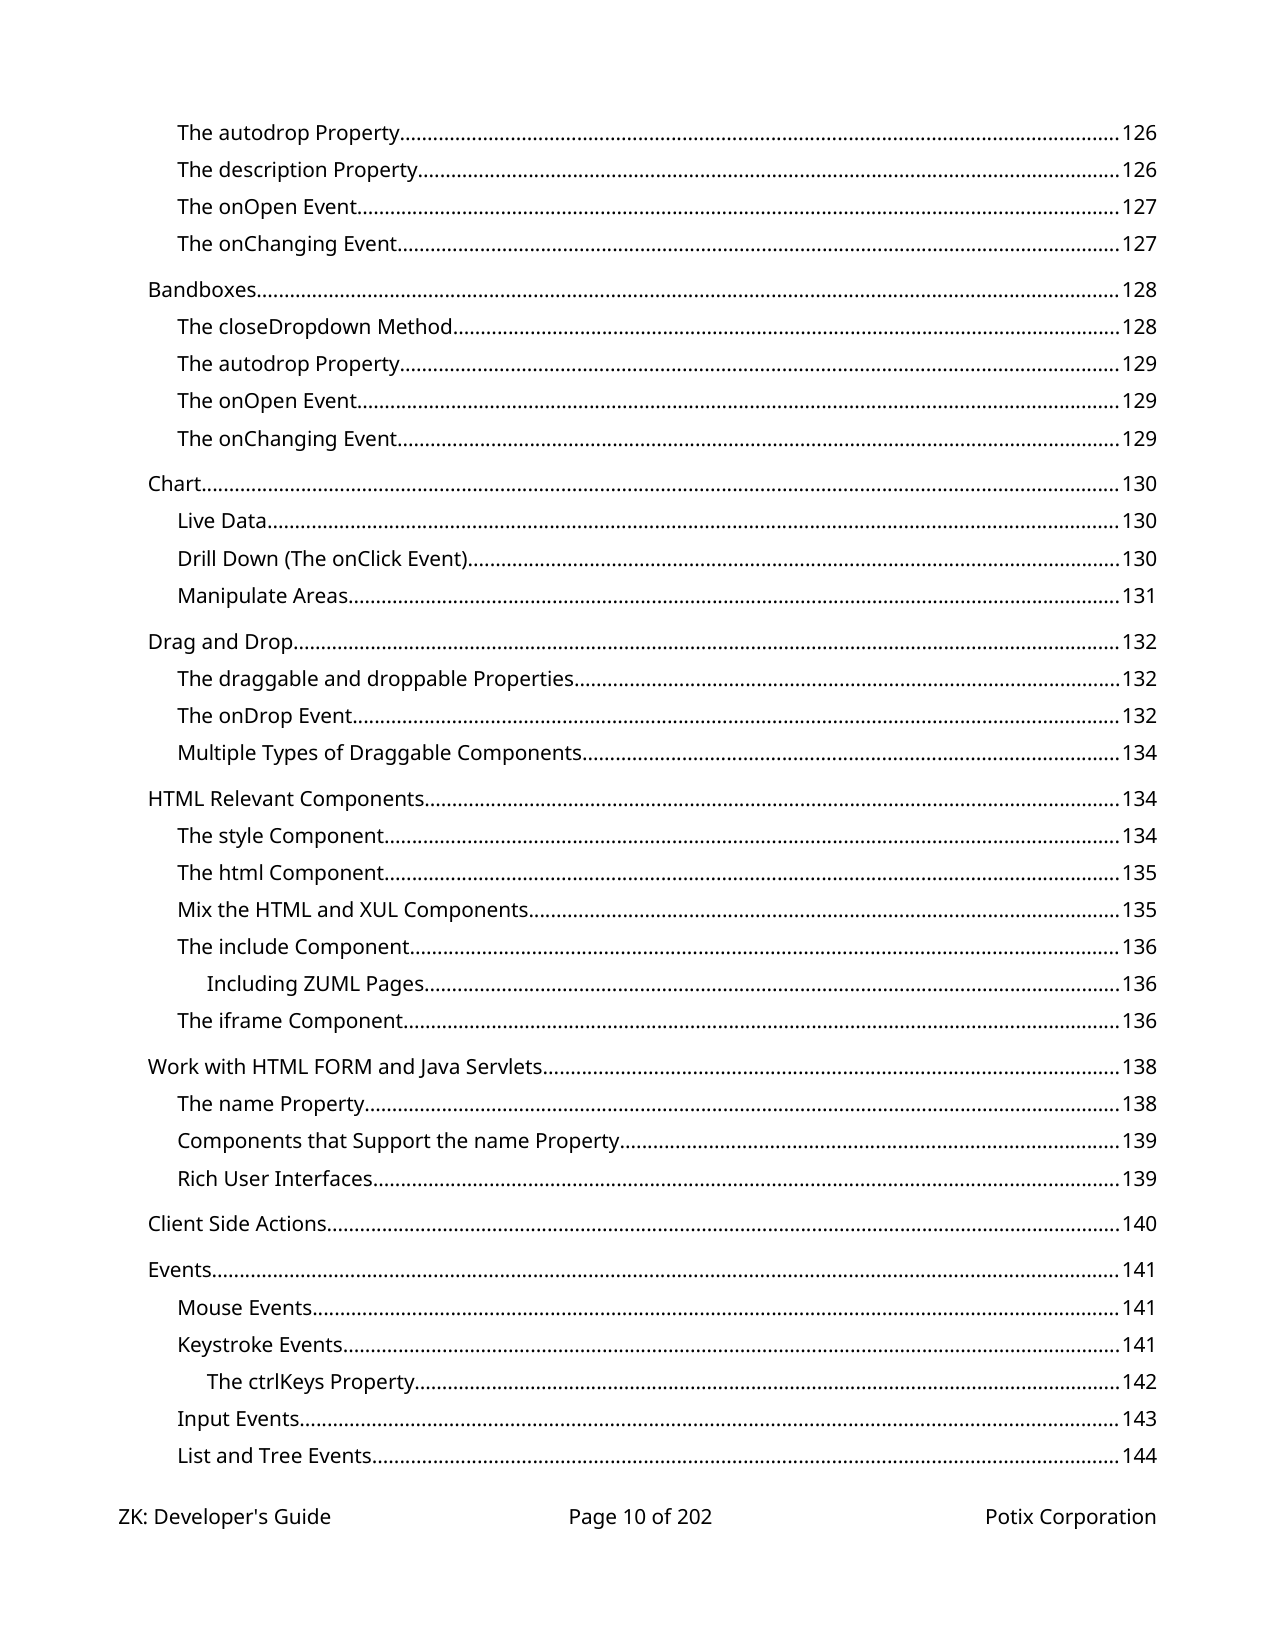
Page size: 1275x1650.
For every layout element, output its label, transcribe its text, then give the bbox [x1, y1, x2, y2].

text The html Component 135 [177, 858, 1157, 886]
text The name Property 138 [177, 1089, 1157, 1118]
text Drag and Drop 132 [148, 627, 1157, 655]
text The onChanging Event 127 [177, 229, 1157, 258]
text The closeDropdown Method 128 [177, 312, 1157, 341]
text Including ZUML Pages 136 [207, 969, 1157, 998]
text Manipulate Areas 131 [177, 581, 1157, 609]
text The draggable and droppable Properties 132 [177, 664, 1157, 692]
text The autodrop Property 129 [177, 349, 1157, 378]
text Events 141 [148, 1256, 1157, 1284]
text The onDrop Event 132 [177, 701, 1157, 729]
text The description Property 126 [177, 155, 1157, 183]
text HTML Relevant Components 134 [148, 784, 1157, 812]
text The onChanging Event 129 [177, 424, 1157, 452]
text The ctrlKeys Property 142 [207, 1367, 1157, 1395]
text Drill Down (The onClick Event) 130 [177, 544, 1157, 572]
text Mix the HTML and XUL Components 135 [177, 895, 1157, 923]
text Chart 130 [148, 469, 1157, 498]
text Client Side Actions 140 [148, 1209, 1157, 1238]
text Rich User Interfaces 139 [177, 1164, 1157, 1192]
text Work with HTML FORM and Java Servlets 138 [148, 1052, 1157, 1081]
text Keystroke Events 141 [177, 1330, 1157, 1358]
text List and Tree Events 144 [177, 1441, 1157, 1469]
text Live Data 130 [177, 507, 1157, 535]
text Multiple Types of Draggable Components 134 [177, 738, 1157, 766]
text The style Component 134 [177, 821, 1157, 849]
text Components that Support the name Property 139 [177, 1127, 1157, 1155]
text The iframe Component 136 [177, 1006, 1157, 1035]
text The autodrop Property 126 [177, 118, 1157, 146]
text The onOpen Event 127 [177, 192, 1157, 221]
text Bandboxes 128 [148, 275, 1157, 303]
text The onOpen Event 129 [177, 387, 1157, 415]
text The include Component 136 [177, 932, 1157, 961]
text Mouse Events 141 [177, 1293, 1157, 1321]
text Input Events 143 [177, 1404, 1157, 1432]
